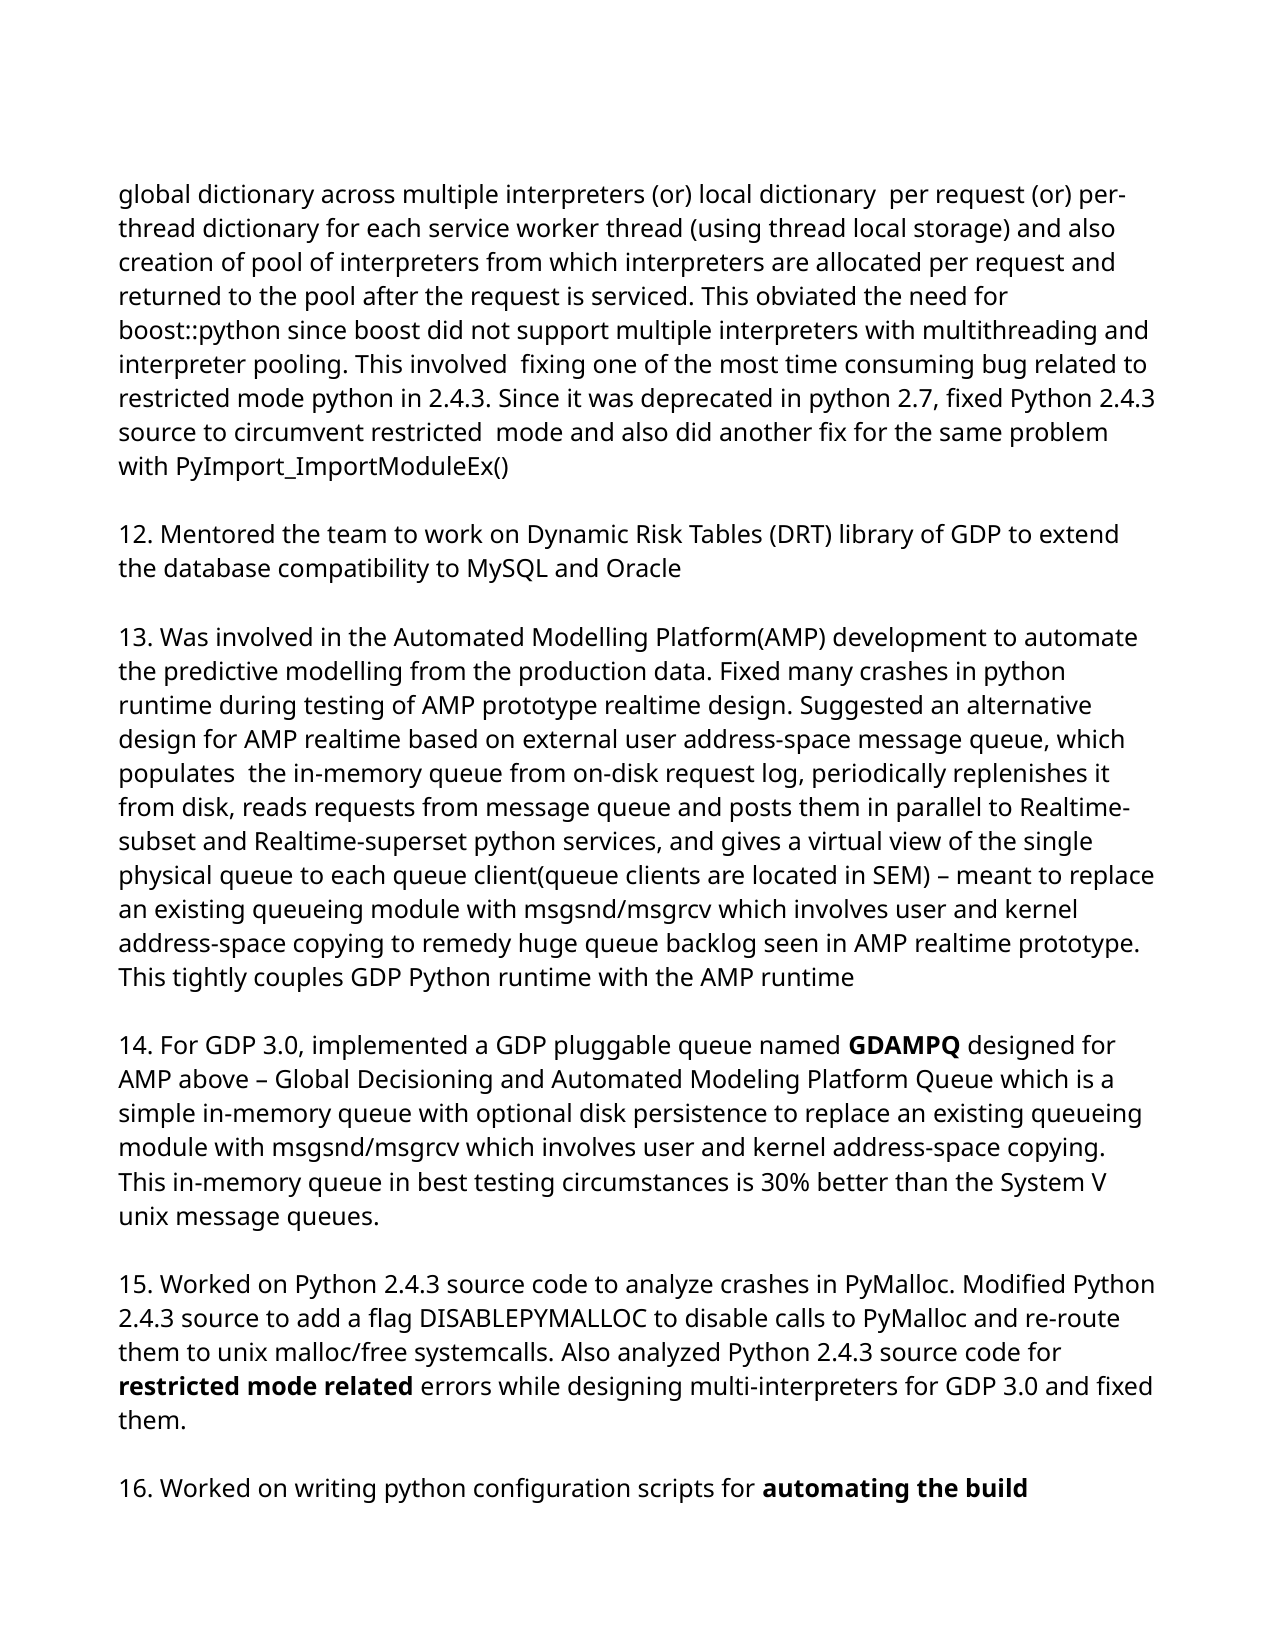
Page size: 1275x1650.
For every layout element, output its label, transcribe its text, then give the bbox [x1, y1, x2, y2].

text global dictionary across multiple interpreters (or) local dictionary per request (or) per-thread dictionary for each service worker thread (using thread local storage) and also creation of pool of interpreters from which interpreters are allocated per request and returned to the pool after the request is serviced. This obviated the need for boost::python since boost did not support multiple interpreters with multithreading and interpreter pooling. This involved fixing one of the most time consuming bug related to restricted mode python in 2.4.3. Since it was deprecated in python 2.7, fixed Python 2.4.3 source to circumvent restricted mode and also did another fix for the same problem with PyImport_ImportModuleEx() [118, 176, 1157, 483]
text 14. For GDP 3.0, implemented a GDP pluggable queue named GDAMPQ designed for AMP above – Global Decisioning and Automated Modeling Platform Queue which is a simple in-memory queue with optional disk persistence to replace an existing queueing module with msgsnd/msgrcv which involves user and kernel address-space copying. This in-memory queue in best testing circumstances is 30% better than the System V unix message queues. [118, 1028, 1157, 1232]
text 13. Was involved in the Automated Modelling Platform(AMP) development to automate the predictive modelling from the production data. Fixed many crashes in python runtime during testing of AMP prototype realtime design. Suggested an alternative design for AMP realtime based on external user address-space message queue, which populates the in-memory queue from on-disk request log, periodically replenishes it from disk, reads requests from message queue and posts them in parallel to Realtime-subset and Realtime-superset python services, and gives a virtual view of the single physical queue to each queue client(queue clients are located in SEM) – meant to replace an existing queueing module with msgsnd/msgrcv which involves user and kernel address-space copying to remedy huge queue backlog seen in AMP realtime prototype. This tightly couples GDP Python runtime with the AMP runtime [118, 619, 1157, 994]
text 15. Worked on Python 2.4.3 source code to analyze crashes in PyMalloc. Modified Python 2.4.3 source to add a flag DISABLEPYMALLOC to disable calls to PyMalloc and re-route them to unix malloc/free systemcalls. Also analyzed Python 2.4.3 source code for restricted mode related errors while designing multi-interpreters for GDP 3.0 and fixed them. [118, 1266, 1157, 1437]
text 12. Mentored the team to work on Dynamic Risk Tables (DRT) library of GDP to extend the database compatibility to MySQL and Oracle [118, 517, 1157, 585]
text 16. Worked on writing python configuration scripts for automating the build [118, 1471, 1157, 1505]
